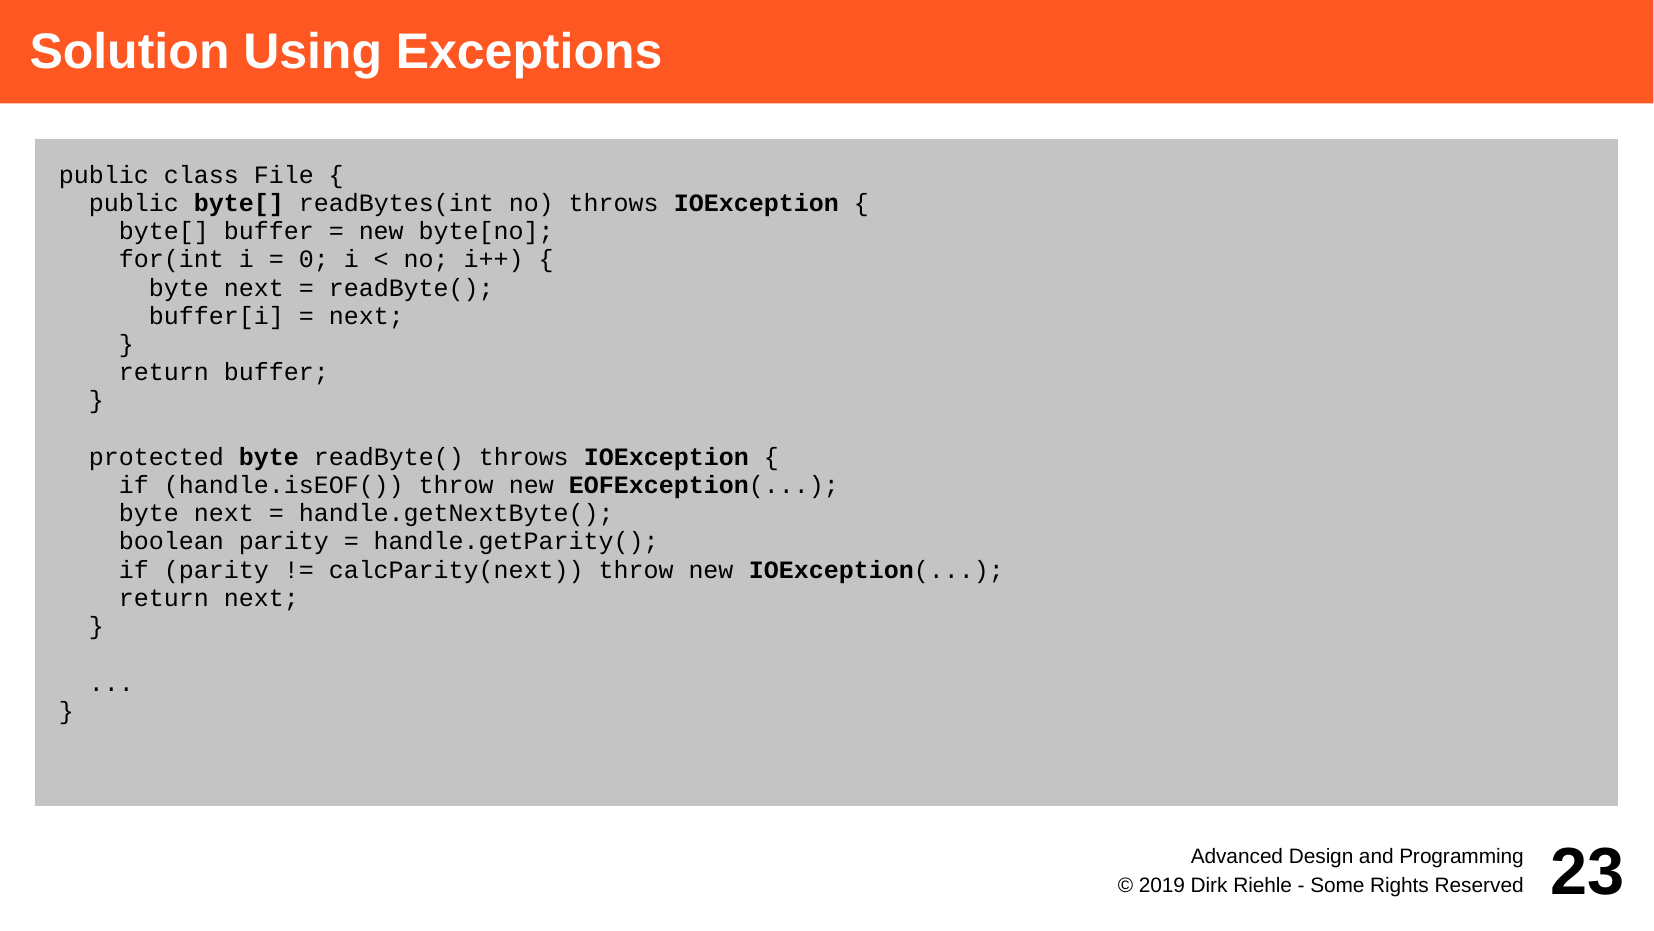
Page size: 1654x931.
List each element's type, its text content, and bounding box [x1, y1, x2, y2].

title Solution Using Exceptions [0, 0, 1654, 104]
list public class File { public byte[] readBytes(int no) throws IOException { byte[] buffer = new byte[no]; for(int i = 0; i < no; i++) { byte next = readByte(); buffer[i] = next; } return buffer; } protected byte readByte() throws IOException { if (handle.isEOF()) throw new EOFException(...); byte next = handle.getNextByte(); boolean parity = handle.getParity(); if (parity != calcParity(next)) throw new IOException(...); return next; } ... } [29, 132, 1625, 813]
